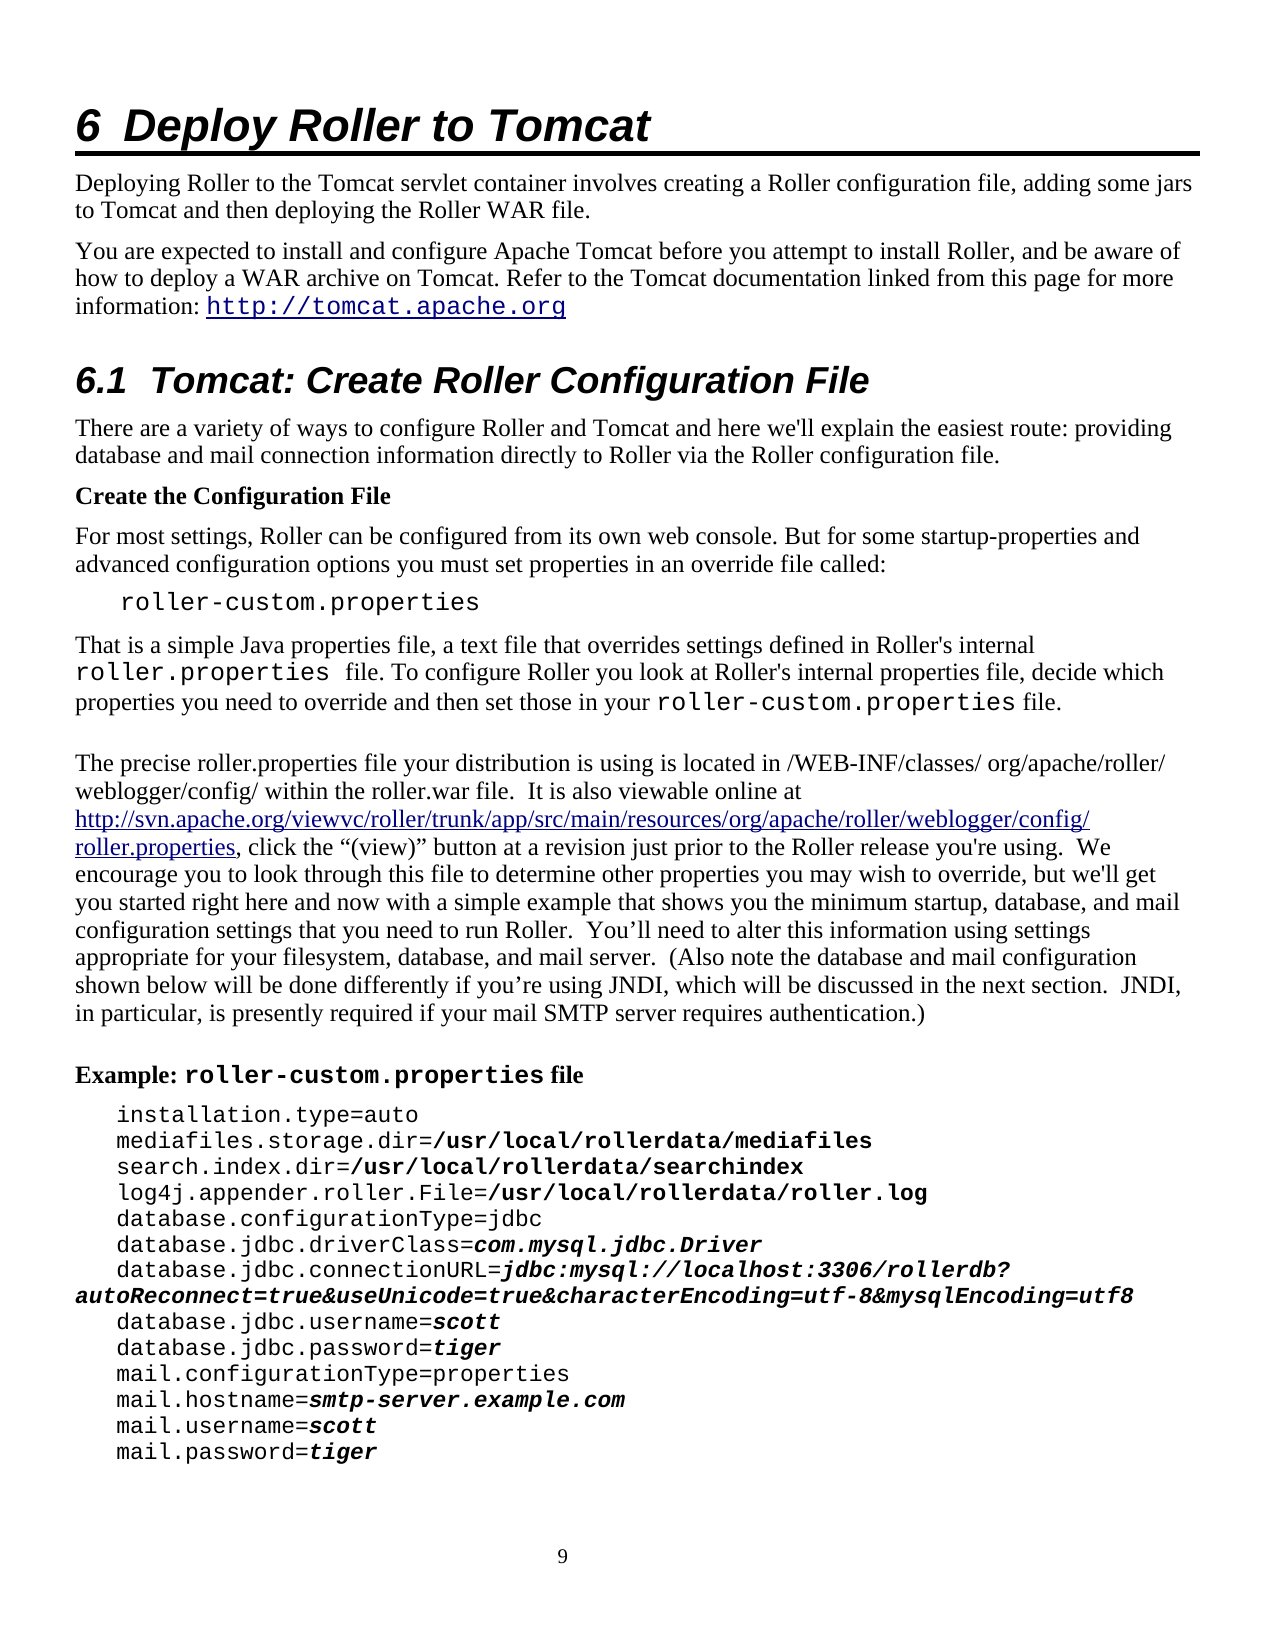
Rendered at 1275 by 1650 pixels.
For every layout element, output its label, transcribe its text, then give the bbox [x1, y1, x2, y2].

text installation.type=auto [75, 1103, 1200, 1129]
text There are a variety of ways to configure Roller and Tomcat and here we'll explain the easiest route: providing database and mail connection information directly to Roller via the Roller configuration file. [75, 414, 1200, 469]
text mail.hostname=smtp-server.example.com [75, 1388, 1200, 1414]
text mail.username=scott [75, 1414, 1200, 1440]
text search.index.dir=/usr/local/rollerdata/searchindex [75, 1155, 1200, 1181]
text roller-custom.properties [75, 590, 1200, 618]
subtitle Deploy Roller to Tomcat [75, 100, 1200, 151]
text Deploying Roller to the Tomcat servlet container involves creating a Roller configuration file, adding some jars to Tomcat and then deploying the Roller WAR file. [75, 169, 1200, 224]
text database.jdbc.username=scott [75, 1311, 1200, 1337]
subtitle Tomcat: Create Roller Configuration File [75, 359, 1200, 401]
text Create the Configuration File [75, 482, 1200, 509]
text That is a simple Java properties file, a text file that overrides settings defined in Roller's internal roller.properties file. To configure Roller you look at Roller's internal properties file, decide which properties you need to override and then set those in your roller-custom.properties file. [75, 631, 1200, 718]
text database.jdbc.password=tiger [75, 1337, 1200, 1363]
text database.jdbc.connectionURL=jdbc:mysql://localhost:3306/rollerdb?autoReconnect=true&useUnicode=true&characterEncoding=utf-8&mysqlEncoding=utf8 [75, 1259, 1200, 1311]
text Example: roller-custom.properties file [75, 1061, 1200, 1091]
text mediafiles.storage.dir=/usr/local/rollerdata/mediafiles [75, 1129, 1200, 1155]
text You are expected to install and configure Apache Tomcat before you attempt to install Roller, and be aware of how to deploy a WAR archive on Tomcat. Refer to the Tomcat documentation linked from this page for more information: http://tomcat.apache.org [75, 237, 1200, 322]
text log4j.appender.roller.File=/usr/local/rollerdata/roller.log [75, 1181, 1200, 1207]
text mail.password=tiger [75, 1440, 1200, 1466]
text database.jdbc.driverClass=com.mysql.jdbc.Driver [75, 1233, 1200, 1259]
text database.configurationType=jdbc [75, 1207, 1200, 1233]
text mail.configurationType=properties [75, 1363, 1200, 1388]
text For most settings, Roller can be configured from its own web console. But for some startup-properties and advanced configuration options you must set properties in an override file called: [75, 522, 1200, 577]
text The precise roller.properties file your distribution is using is located in /WEB-INF/classes/ org/apache/roller/ weblogger/config/ within the roller.war file. It is also viewable online at http://svn.apache.org/viewvc/roller/trunk/app/src/main/resources/org/apache/roller/weblogger/config/roller.properties, click the “(view)” button at a revision just prior to the Roller release you're using. We encourage you to look through this file to determine other properties you may wish to override, but we'll get you started right here and now with a simple example that shows you the minimum startup, database, and mail configuration settings that you need to run Roller. You’ll need to alter this information using settings appropriate for your filesystem, database, and mail server. (Also note the database and mail configuration shown below will be done differently if you’re using JNDI, which will be discussed in the next section. JNDI, in particular, is presently required if your mail SMTP server requires authentication.) [75, 749, 1200, 1027]
